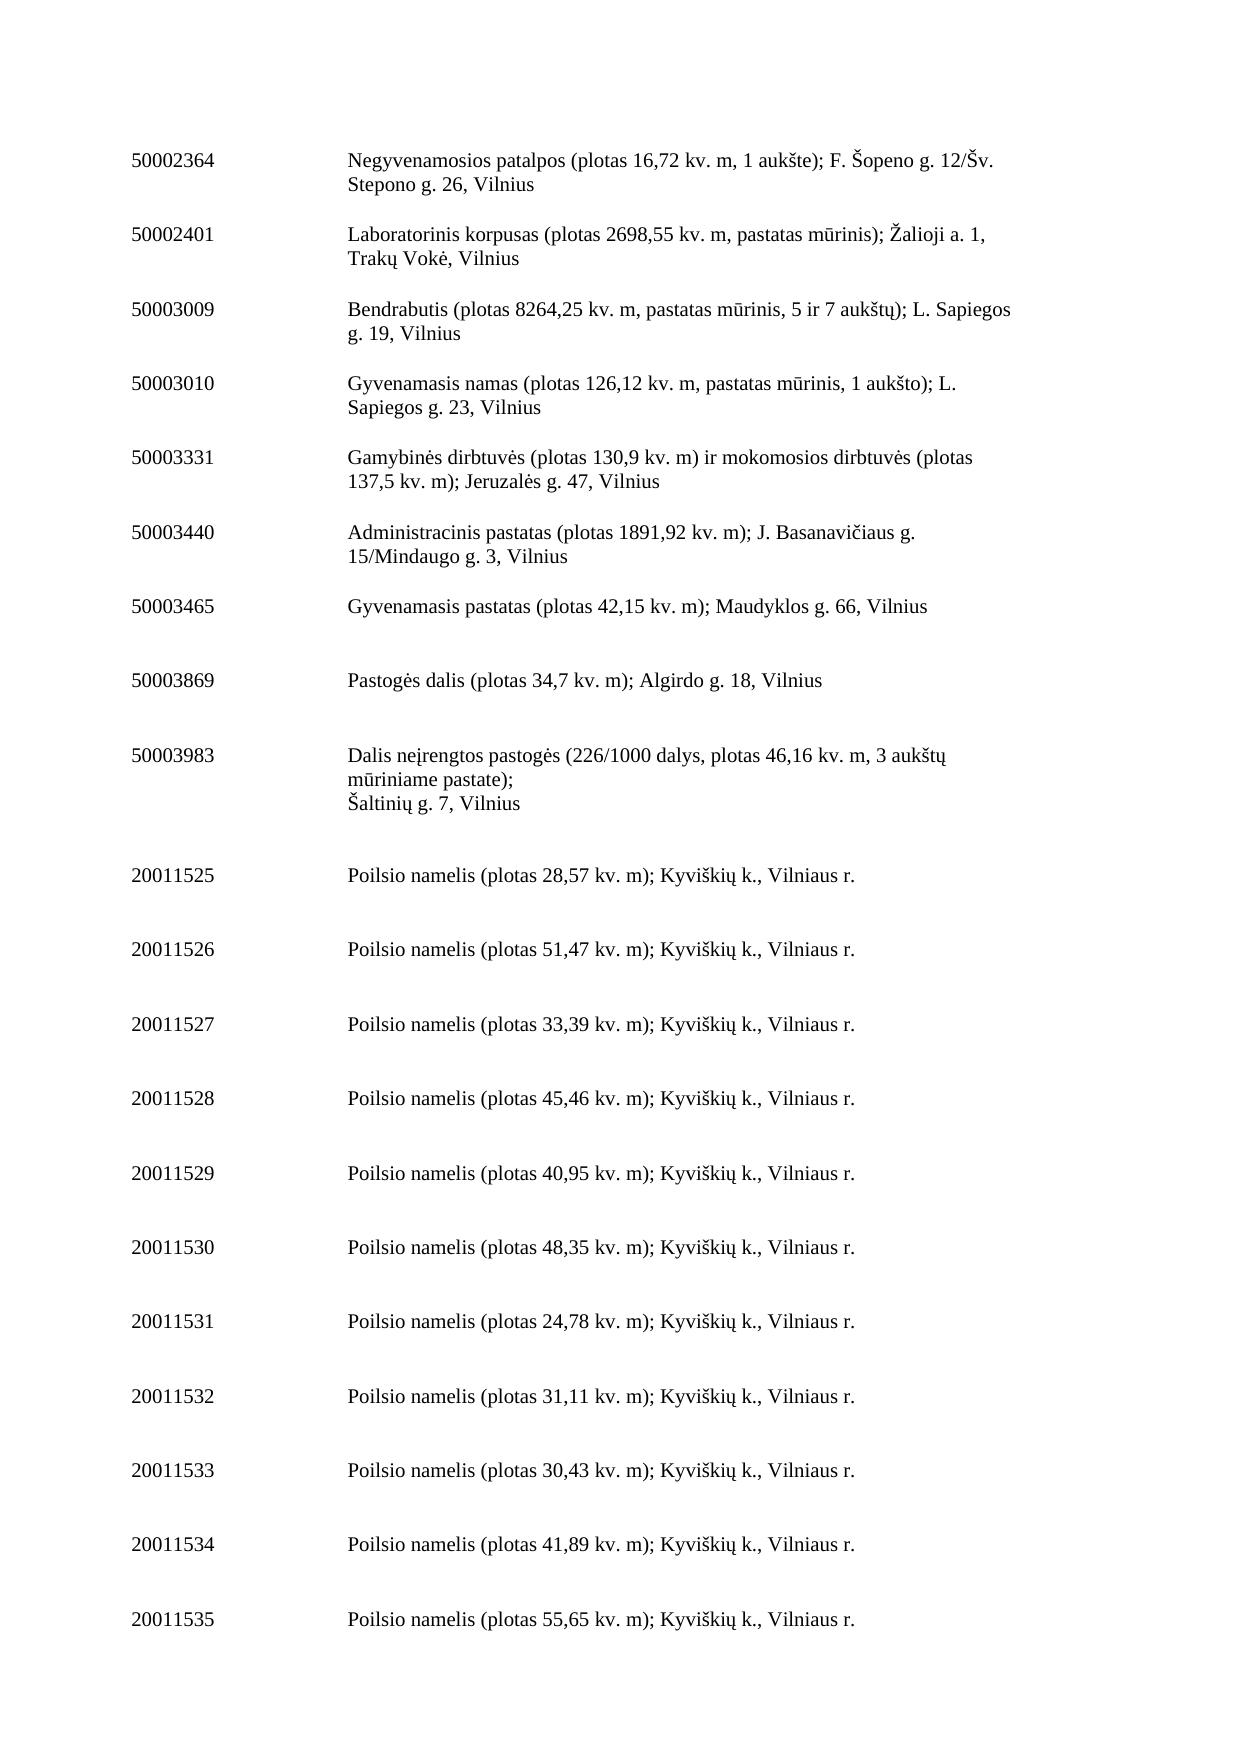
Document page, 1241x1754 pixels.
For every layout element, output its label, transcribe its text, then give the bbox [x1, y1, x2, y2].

table_cell [1163, 743, 1170, 815]
table_cell [1170, 1211, 1192, 1235]
table_cell [1193, 988, 1211, 1012]
table_cell [1155, 1508, 1163, 1532]
table_cell [101, 520, 114, 570]
table_cell [1155, 719, 1163, 743]
table_cell Poilsio namelis (plotas 48,35 kv. m); Kyviškių k., Vilniaus r. [336, 1235, 1037, 1285]
table_cell [101, 1285, 114, 1309]
table_cell [1170, 1136, 1192, 1161]
table_cell [1193, 913, 1211, 937]
table_cell [1193, 570, 1211, 594]
table_cell [1148, 938, 1155, 988]
table_cell Poilsio namelis (plotas 55,65 kv. m); Kyviškių k., Vilniaus r. [336, 1607, 1037, 1657]
table_cell [1193, 347, 1211, 371]
table_cell [1170, 644, 1192, 668]
table_cell [1170, 1062, 1192, 1086]
table_cell [1148, 1235, 1155, 1285]
table_cell [1155, 222, 1163, 272]
table_cell [101, 371, 114, 421]
table_cell Bendrabutis (plotas 8264,25 kv. m, pastatas mūrinis, 5 ir 7 aukštų); L. Sapiegos g. 19, Vilnius [336, 296, 1037, 347]
table_cell [101, 1508, 114, 1532]
table_cell [1155, 296, 1163, 347]
table_cell [1148, 743, 1155, 815]
table_cell [1037, 938, 1148, 988]
table_cell [1193, 1607, 1211, 1657]
table_cell [1163, 1235, 1170, 1285]
table_cell [1170, 1086, 1192, 1136]
table_cell [115, 198, 1155, 222]
table_cell [1163, 198, 1170, 222]
table_cell [1170, 1161, 1192, 1211]
table_cell [1163, 421, 1170, 445]
table_cell [101, 347, 114, 371]
table_cell [1193, 938, 1211, 988]
table_cell [101, 198, 114, 222]
table_cell [1193, 839, 1211, 863]
table_cell [1148, 371, 1155, 421]
table_cell [1193, 1533, 1211, 1583]
table_cell [1148, 668, 1155, 719]
table_cell [1037, 1384, 1148, 1434]
table_cell [1037, 594, 1148, 644]
table_cell [101, 1161, 114, 1211]
table_cell [101, 445, 114, 496]
table_cell [1170, 570, 1192, 594]
table_cell [1170, 445, 1192, 496]
table_cell [1155, 1235, 1163, 1285]
table_cell [1155, 913, 1163, 937]
table_cell [101, 668, 114, 719]
table_cell [1037, 1012, 1148, 1062]
table_cell [115, 1136, 1155, 1161]
table_cell Poilsio namelis (plotas 51,47 kv. m); Kyviškių k., Vilniaus r. [336, 938, 1037, 988]
table_cell Gamybinės dirbtuvės (plotas 130,9 kv. m) ir mokomosios dirbtuvės (plotas 137,5 kv. m); Jeruzalės g. 47, Vilnius [336, 445, 1037, 496]
table_cell [1163, 1136, 1170, 1161]
table_cell 50003009 [115, 296, 336, 347]
table_cell Poilsio namelis (plotas 33,39 kv. m); Kyviškių k., Vilniaus r. [336, 1012, 1037, 1062]
table_cell 50003010 [115, 371, 336, 421]
table_cell [1155, 198, 1163, 222]
table_cell [1170, 1434, 1192, 1458]
table_cell [1170, 273, 1192, 296]
table_cell [115, 347, 1155, 371]
table_cell 50003869 [115, 668, 336, 719]
table_cell [1155, 1086, 1163, 1136]
table_cell [101, 644, 114, 668]
table_cell [1170, 296, 1192, 347]
table_cell [1155, 839, 1163, 863]
table_cell Negyvenamosios patalpos (plotas 16,72 kv. m, 1 aukšte); F. Šopeno g. 12/Šv. Stepono g. 26, Vilnius [336, 148, 1037, 198]
table_cell [1155, 1161, 1163, 1211]
table_cell [115, 913, 1155, 937]
table_cell [1170, 148, 1192, 198]
table_cell [1163, 347, 1170, 371]
table_cell 20011534 [115, 1533, 336, 1583]
table_cell [1037, 1309, 1148, 1359]
table_cell [1193, 445, 1211, 496]
table_cell [1193, 1161, 1211, 1211]
table_cell [115, 988, 1155, 1012]
table_cell [1155, 1309, 1163, 1359]
table_cell 20011535 [115, 1607, 336, 1657]
table_cell [101, 719, 114, 743]
table_cell [115, 815, 1155, 839]
table_cell [1193, 644, 1211, 668]
table_cell [1163, 644, 1170, 668]
table_cell [1163, 1434, 1170, 1458]
table_cell [1163, 1607, 1170, 1657]
table_cell [1148, 1086, 1155, 1136]
table_cell [1193, 815, 1211, 839]
table_cell [1163, 1211, 1170, 1235]
table_cell [101, 815, 114, 839]
table_cell [1148, 445, 1155, 496]
table_cell [1193, 1211, 1211, 1235]
table_cell [101, 1583, 114, 1607]
table_cell [1155, 1012, 1163, 1062]
table_cell [1170, 1583, 1192, 1607]
table_cell [1155, 347, 1163, 371]
table_cell [1163, 1583, 1170, 1607]
table_cell [1163, 815, 1170, 839]
table_cell [1155, 371, 1163, 421]
table_cell [1148, 1161, 1155, 1211]
table_cell [1193, 1309, 1211, 1359]
table_cell 50002364 [115, 148, 336, 198]
table_cell Poilsio namelis (plotas 45,46 kv. m); Kyviškių k., Vilniaus r. [336, 1086, 1037, 1136]
table_cell [1163, 1309, 1170, 1359]
table_cell [1170, 913, 1192, 937]
table_cell [1193, 520, 1211, 570]
table_cell [1193, 1285, 1211, 1309]
table_cell [1148, 148, 1155, 198]
table_cell [1037, 1161, 1148, 1211]
table_cell [101, 421, 114, 445]
table_cell [101, 1607, 114, 1657]
table_cell [101, 743, 114, 815]
table_cell [1193, 1086, 1211, 1136]
table_cell [101, 863, 114, 913]
table_cell [1148, 1012, 1155, 1062]
table_cell [1163, 988, 1170, 1012]
table_cell [1163, 371, 1170, 421]
table_cell [101, 913, 114, 937]
table_cell [1163, 1508, 1170, 1532]
table_cell [1163, 570, 1170, 594]
table_cell [1170, 719, 1192, 743]
table_cell [1037, 863, 1148, 913]
table_cell Gyvenamasis pastatas (plotas 42,15 kv. m); Maudyklos g. 66, Vilnius [336, 594, 1037, 644]
table_cell [115, 719, 1155, 743]
table_cell [101, 148, 114, 198]
table_cell 20011528 [115, 1086, 336, 1136]
table_cell 20011532 [115, 1384, 336, 1434]
table_cell [1148, 863, 1155, 913]
table_cell 20011526 [115, 938, 336, 988]
table_cell [1037, 1607, 1148, 1657]
table_cell Gyvenamasis namas (plotas 126,12 kv. m, pastatas mūrinis, 1 aukšto); L. Sapiegos g. 23, Vilnius [336, 371, 1037, 421]
table_cell [1155, 743, 1163, 815]
table_cell [1155, 1607, 1163, 1657]
table_cell [1155, 421, 1163, 445]
table_cell [1148, 1309, 1155, 1359]
table_cell [1170, 1458, 1192, 1508]
table_cell [1155, 496, 1163, 519]
table_cell [1193, 1458, 1211, 1508]
table_cell [1155, 644, 1163, 668]
table_cell [1193, 1434, 1211, 1458]
table_cell [101, 1086, 114, 1136]
table_cell [1037, 222, 1148, 272]
table_cell [1163, 520, 1170, 570]
table_cell Laboratorinis korpusas (plotas 2698,55 kv. m, pastatas mūrinis); Žalioji a. 1, Trakų Vokė, Vilnius [336, 222, 1037, 272]
table_cell [1148, 520, 1155, 570]
table_cell [1193, 1360, 1211, 1384]
table_cell [1163, 445, 1170, 496]
table_cell [101, 273, 114, 296]
table_cell [1037, 743, 1148, 815]
table_cell [1037, 445, 1148, 496]
table_cell [1148, 222, 1155, 272]
table_cell [1193, 1235, 1211, 1285]
table_cell 20011529 [115, 1161, 336, 1211]
table_cell Poilsio namelis (plotas 30,43 kv. m); Kyviškių k., Vilniaus r. [336, 1458, 1037, 1508]
table_cell [1193, 1583, 1211, 1607]
table_cell [1163, 1012, 1170, 1062]
table_cell [1155, 938, 1163, 988]
table_cell [1170, 668, 1192, 719]
table_cell [115, 273, 1155, 296]
table_cell [101, 222, 114, 272]
table_cell [115, 1360, 1155, 1384]
table_cell [1148, 1607, 1155, 1657]
table_cell [1155, 594, 1163, 644]
table_cell 50003440 [115, 520, 336, 570]
table_cell [1155, 1384, 1163, 1434]
table_cell [101, 1309, 114, 1359]
table_cell [1193, 1062, 1211, 1086]
table_cell [115, 839, 1155, 863]
table_cell [1037, 668, 1148, 719]
table_cell [1155, 1458, 1163, 1508]
table_cell [1193, 1136, 1211, 1161]
table_cell [1170, 1235, 1192, 1285]
table_cell Poilsio namelis (plotas 31,11 kv. m); Kyviškių k., Vilniaus r. [336, 1384, 1037, 1434]
table_cell [1148, 296, 1155, 347]
table_cell [1155, 1285, 1163, 1309]
table_cell [115, 644, 1155, 668]
table_cell [1170, 1508, 1192, 1532]
table_cell [101, 1012, 114, 1062]
table_cell [1170, 520, 1192, 570]
table_cell [1037, 371, 1148, 421]
table_cell [1037, 1533, 1148, 1583]
table_cell [1170, 988, 1192, 1012]
table_cell [1163, 148, 1170, 198]
table_cell [1193, 1384, 1211, 1434]
table_cell 50002401 [115, 222, 336, 272]
table_cell [1163, 496, 1170, 519]
table_cell [1163, 594, 1170, 644]
table_cell [1163, 1285, 1170, 1309]
table_cell [1193, 496, 1211, 519]
table_cell [1155, 988, 1163, 1012]
table_cell [1163, 1533, 1170, 1583]
table_cell [1037, 520, 1148, 570]
table_cell [1155, 1533, 1163, 1583]
table_cell [1170, 839, 1192, 863]
table_cell [101, 1434, 114, 1458]
table_cell [1170, 1360, 1192, 1384]
table_cell [1155, 863, 1163, 913]
table_cell [1163, 839, 1170, 863]
table_cell [1193, 668, 1211, 719]
table_cell [1163, 863, 1170, 913]
table_cell Poilsio namelis (plotas 28,57 kv. m); Kyviškių k., Vilniaus r. [336, 863, 1037, 913]
table_cell [1037, 1235, 1148, 1285]
table_cell [1037, 1458, 1148, 1508]
table_cell [101, 496, 114, 519]
table_cell [1155, 148, 1163, 198]
table_cell [1155, 668, 1163, 719]
table_cell [1193, 148, 1211, 198]
table_cell [101, 1136, 114, 1161]
table_cell [1193, 198, 1211, 222]
table_cell [101, 296, 114, 347]
table_cell [1037, 1086, 1148, 1136]
table_cell [1170, 496, 1192, 519]
table_cell [1170, 594, 1192, 644]
table_cell Poilsio namelis (plotas 41,89 kv. m); Kyviškių k., Vilniaus r. [336, 1533, 1037, 1583]
table_cell [1193, 222, 1211, 272]
table_cell [1170, 1384, 1192, 1434]
table_cell [1193, 719, 1211, 743]
table_cell [1193, 594, 1211, 644]
table_cell 20011530 [115, 1235, 336, 1285]
table_cell Dalis neįrengtos pastogės (226/1000 dalys, plotas 46,16 kv. m, 3 aukštų mūriniame pastate); Šaltinių g. 7, Vilnius [336, 743, 1037, 815]
table_cell [101, 1235, 114, 1285]
table_cell [1170, 1012, 1192, 1062]
table_cell [1155, 815, 1163, 839]
table_cell [1155, 1434, 1163, 1458]
table_cell 20011525 [115, 863, 336, 913]
table_cell 20011531 [115, 1309, 336, 1359]
table_cell Poilsio namelis (plotas 40,95 kv. m); Kyviškių k., Vilniaus r. [336, 1161, 1037, 1211]
table_cell [101, 938, 114, 988]
table_cell [1193, 1012, 1211, 1062]
table_cell [101, 1062, 114, 1086]
table_cell [1193, 1508, 1211, 1532]
table_cell [115, 570, 1155, 594]
table_cell 20011533 [115, 1458, 336, 1508]
table_cell 50003331 [115, 445, 336, 496]
table_cell [1037, 296, 1148, 347]
table_cell [115, 421, 1155, 445]
table_cell [1163, 938, 1170, 988]
table_cell [1193, 273, 1211, 296]
table_cell [1037, 148, 1148, 198]
table_cell [1155, 273, 1163, 296]
table_cell [1170, 222, 1192, 272]
table_cell Poilsio namelis (plotas 24,78 kv. m); Kyviškių k., Vilniaus r. [336, 1309, 1037, 1359]
table_cell [101, 988, 114, 1012]
table_cell [1155, 520, 1163, 570]
table_cell [1170, 1607, 1192, 1657]
table_cell [1170, 347, 1192, 371]
table_cell [101, 594, 114, 644]
table_cell 20011527 [115, 1012, 336, 1062]
table_cell [101, 570, 114, 594]
table_cell [115, 1508, 1155, 1532]
table_cell [1155, 570, 1163, 594]
table_cell [115, 1062, 1155, 1086]
table_cell [1163, 1086, 1170, 1136]
table_cell Pastogės dalis (plotas 34,7 kv. m); Algirdo g. 18, Vilnius [336, 668, 1037, 719]
table_cell [101, 1533, 114, 1583]
table_cell [1170, 815, 1192, 839]
table_cell 50003983 [115, 743, 336, 815]
table_cell [115, 1434, 1155, 1458]
table_cell [101, 1384, 114, 1434]
table_cell [115, 1583, 1155, 1607]
table_cell [101, 1458, 114, 1508]
table_cell [115, 496, 1155, 519]
table_cell [1170, 1533, 1192, 1583]
table_cell [115, 1285, 1155, 1309]
table_cell [1163, 296, 1170, 347]
table_cell [1163, 1161, 1170, 1211]
table_cell [1163, 1360, 1170, 1384]
table_cell [1163, 1062, 1170, 1086]
table_cell [1148, 1458, 1155, 1508]
table_cell [1155, 1211, 1163, 1235]
table_cell [1148, 1533, 1155, 1583]
table_cell [1155, 1360, 1163, 1384]
table_cell [1170, 1285, 1192, 1309]
table_cell [1170, 1309, 1192, 1359]
table_cell [1170, 938, 1192, 988]
table_cell 50003465 [115, 594, 336, 644]
table_cell [1170, 371, 1192, 421]
table_cell [1155, 445, 1163, 496]
table_cell [1163, 719, 1170, 743]
table_cell [1148, 594, 1155, 644]
table_cell [1193, 743, 1211, 815]
table_cell [1155, 1136, 1163, 1161]
table_cell [1170, 743, 1192, 815]
table_cell [101, 839, 114, 863]
table_cell [1193, 296, 1211, 347]
table_cell [1170, 198, 1192, 222]
table_cell [1163, 1384, 1170, 1434]
table_cell [1170, 421, 1192, 445]
table_cell Administracinis pastatas (plotas 1891,92 kv. m); J. Basanavičiaus g. 15/Mindaugo g. 3, Vilnius [336, 520, 1037, 570]
table_cell [1155, 1583, 1163, 1607]
table_cell [1163, 1458, 1170, 1508]
table_cell [1163, 913, 1170, 937]
table_cell [1163, 668, 1170, 719]
table_cell [1193, 421, 1211, 445]
table_cell [1193, 863, 1211, 913]
table_cell [101, 1360, 114, 1384]
table_cell [1163, 273, 1170, 296]
table_cell [1193, 371, 1211, 421]
table_cell [1163, 222, 1170, 272]
table_cell [1155, 1062, 1163, 1086]
table_cell [1170, 863, 1192, 913]
table_cell [115, 1211, 1155, 1235]
table_cell [1148, 1384, 1155, 1434]
table_cell [101, 1211, 114, 1235]
